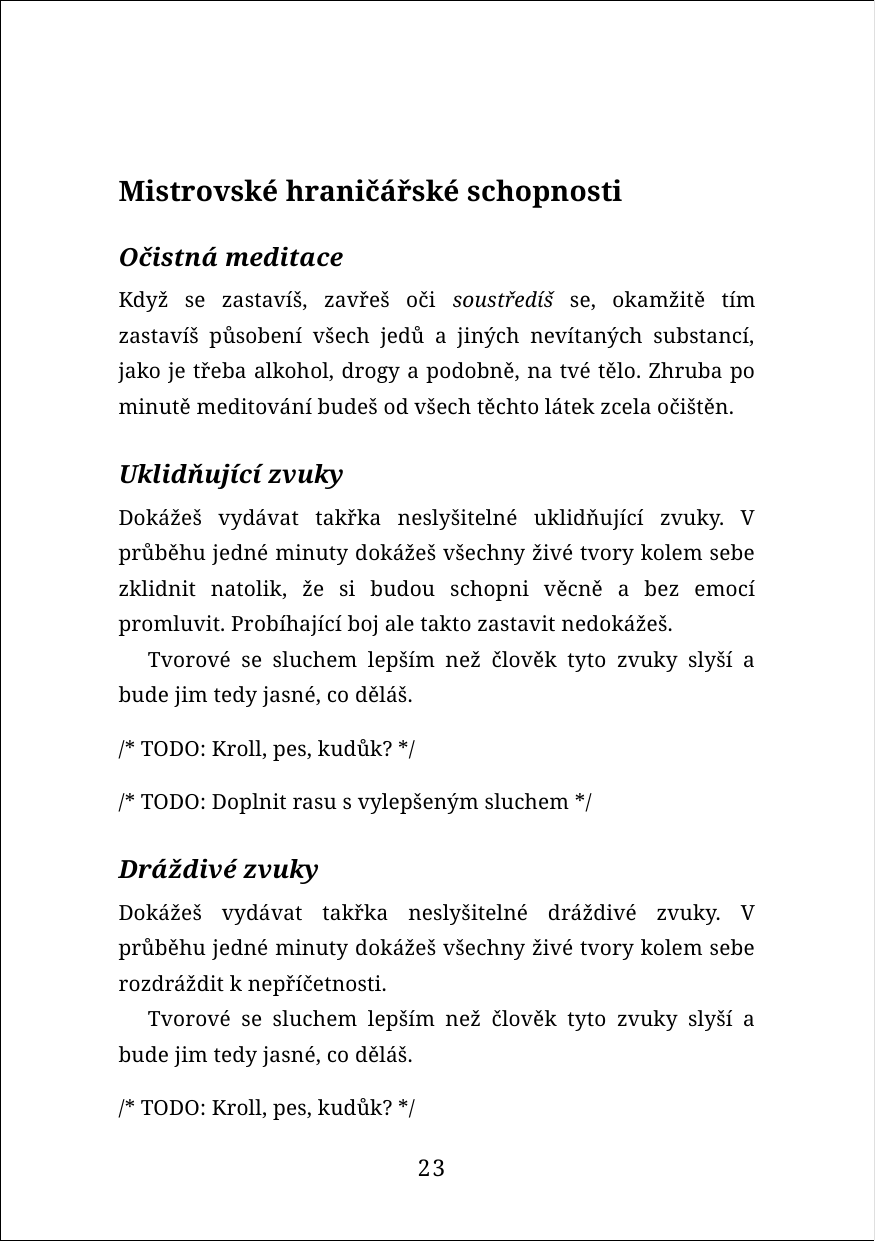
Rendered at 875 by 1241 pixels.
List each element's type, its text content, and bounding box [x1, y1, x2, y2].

subtitle Uklidňující zvuky [118, 457, 756, 491]
text Když se zastavíš, zavřeš oči soustředíš se, okamžitě tím zastavíš působení všech jedů a jiných nevítaných substancí, jako je třeba alkohol, drogy a podobně, na tvé tělo. Zhruba po minutě meditování budeš od všech těchto látek zcela očištěn. [118, 285, 756, 420]
subtitle Dráždivé zvuky [118, 852, 756, 886]
text /* TODO: Kroll, pes, kudůk? */ [118, 1093, 756, 1121]
text Dokážeš vydávat takřka neslyšitelné dráždivé zvuky. V průběhu jedné minuty dokážeš všechny živé tvory kolem sebe rozdráždit k nepříčetnosti. Tvorové se sluchem lepším než člověk tyto zvuky slyší a bude jim tedy jasné, co děláš. [118, 898, 756, 1068]
subtitle Očistná meditace [118, 239, 756, 274]
subtitle Mistrovské hraničářské schopnosti [118, 172, 756, 210]
text Dokážeš vydávat takřka neslyšitelné uklidňující zvuky. V průběhu jedné minuty dokážeš všechny živé tvory kolem sebe zklidnit natolik, že si budou schopni věcně a bez emocí promluvit. Probíhající boj ale takto zastavit nedokážeš. Tvorové se sluchem lepším než člověk tyto zvuky slyší a bude jim tedy jasné, co děláš. [118, 503, 756, 709]
text /* TODO: Kroll, pes, kudůk? */ [118, 734, 756, 762]
text /* TODO: Doplnit rasu s vylepšeným sluchem */ [118, 787, 756, 815]
